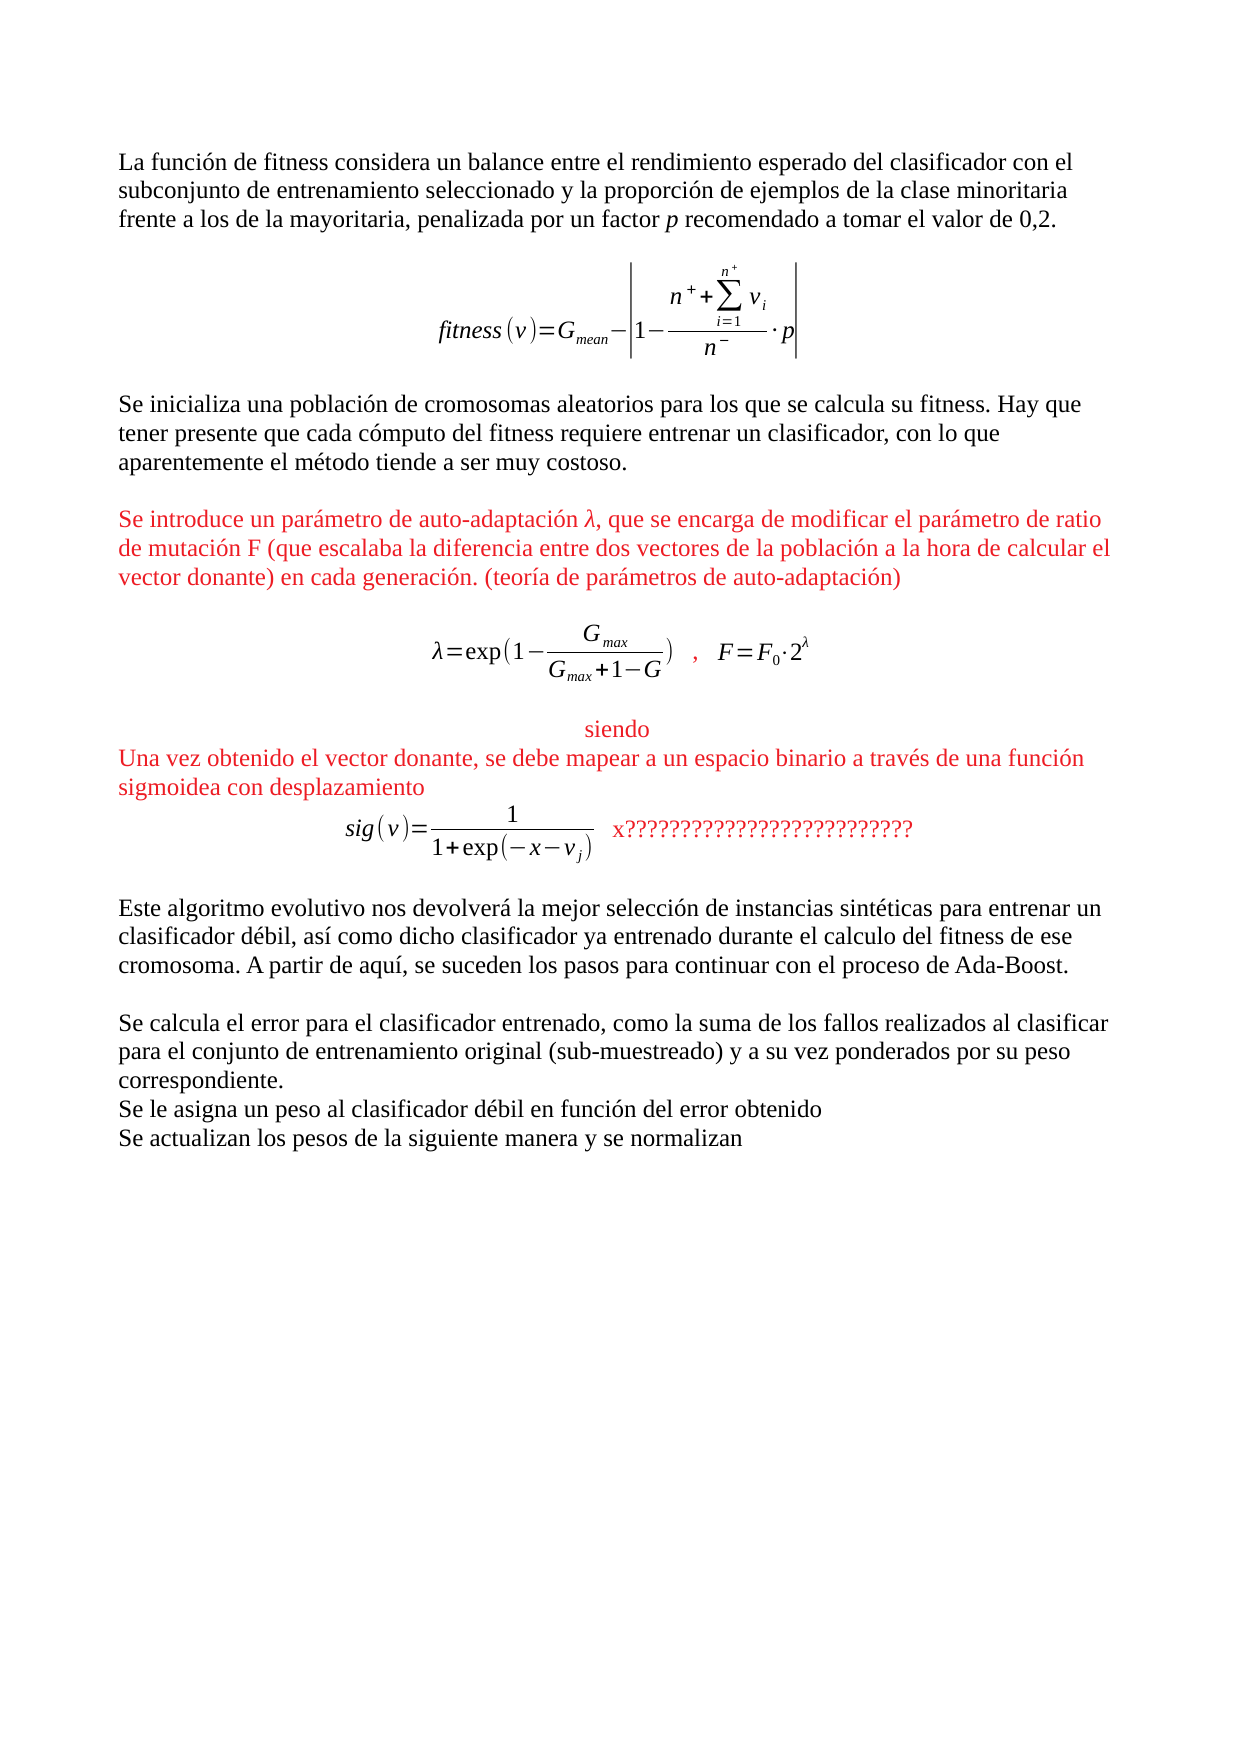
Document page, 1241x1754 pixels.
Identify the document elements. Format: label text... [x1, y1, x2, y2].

text Se inicializa una población de cromosomas aleatorios para los que se calcula su fitness. Hay que tener presente que cada cómputo del fitness requiere entrenar un clasificador, con lo que aparentemente el método tiende a ser muy costoso. [118, 389, 1122, 476]
text siendo [118, 714, 1122, 743]
text x?????????????????????????? [118, 801, 1122, 864]
text La función de fitness considera un balance entre el rendimiento esperado del clasificador con el subconjunto de entrenamiento seleccionado y la proporción de ejemplos de la clase minoritaria frente a los de la mayoritaria, penalizada por un factor p recomendado a tomar el valor de 0,2. [118, 147, 1122, 233]
text Se actualizan los pesos de la siguiente manera y se normalizan [118, 1123, 1122, 1151]
text , [118, 619, 1122, 686]
text Se calcula el error para el clasificador entrenado, como la suma de los fallos realizados al clasificar para el conjunto de entrenamiento original (sub-muestreado) y a su vez ponderados por su peso correspondiente. [118, 1008, 1122, 1094]
text Este algoritmo evolutivo nos devolverá la mejor selección de instancias sintéticas para entrenar un clasificador débil, así como dicho clasificador ya entrenado durante el calculo del fitness de ese cromosoma. A partir de aquí, se suceden los pasos para continuar con el proceso de Ada-Boost. [118, 893, 1122, 979]
text Se le asigna un peso al clasificador débil en función del error obtenido [118, 1094, 1122, 1123]
text Se introduce un parámetro de auto-adaptación λ, que se encarga de modificar el parámetro de ratio de mutación F (que escalaba la diferencia entre dos vectores de la población a la hora de calcular el vector donante) en cada generación. (teoría de parámetros de auto-adaptación) [118, 504, 1122, 591]
text Una vez obtenido el vector donante, se debe mapear a un espacio binario a través de una función sigmoidea con desplazamiento [118, 743, 1122, 801]
